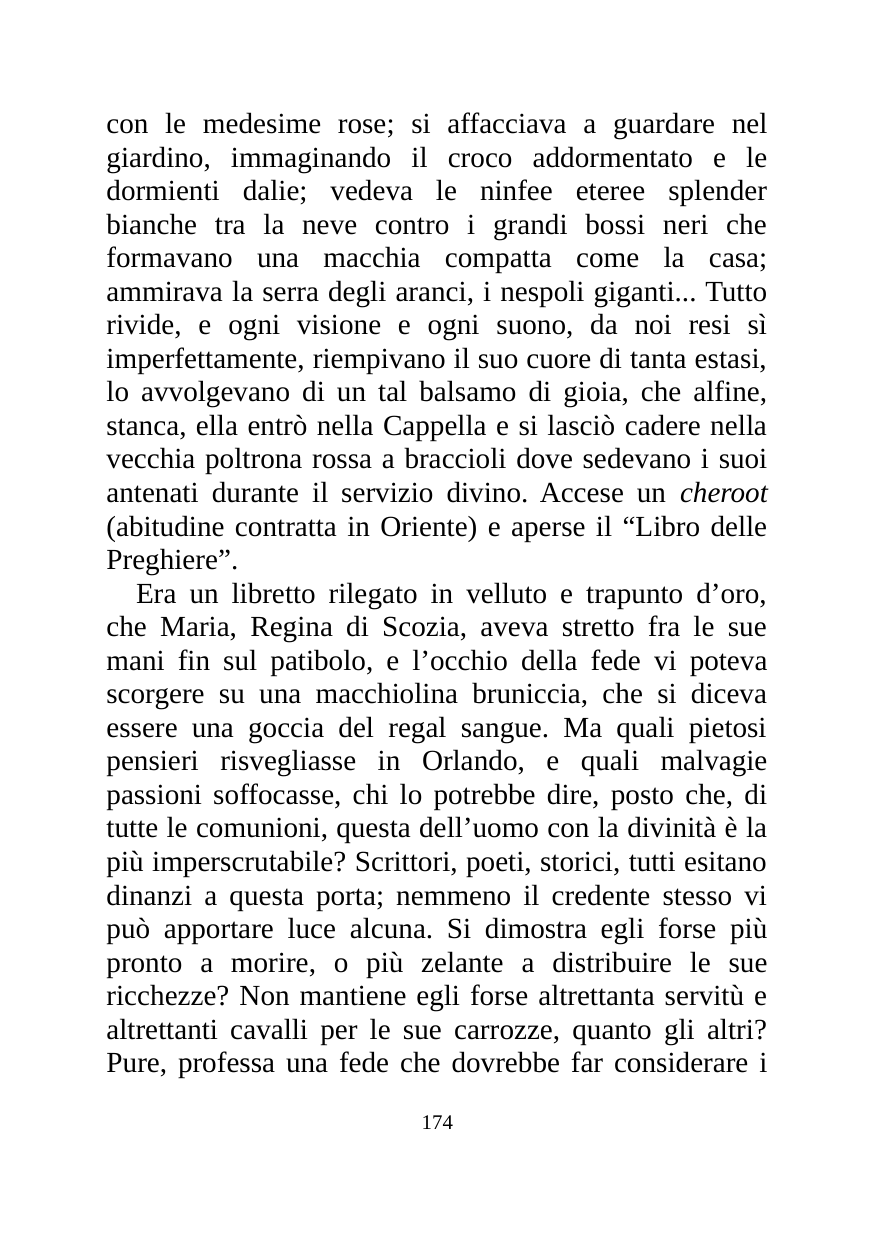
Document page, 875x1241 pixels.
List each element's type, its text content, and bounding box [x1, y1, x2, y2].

text con le medesime rose; si affacciava a guardare nel giardino, immaginando il croco addormentato e le dormienti dalie; vedeva le ninfee eteree splender bianche tra la neve contro i grandi bossi neri che formavano una macchia compatta come la casa; ammirava la serra degli aranci, i nespoli giganti... Tutto rivide, e ogni visione e ogni suono, da noi resi sì imperfettamente, riempivano il suo cuore di tanta estasi, lo avvolgevano di un tal balsamo di gioia, che alfine, stanca, ella entrò nella Cappella e si lasciò cadere nella vecchia poltrona rossa a braccioli dove sedevano i suoi antenati durante il servizio divino. Accese un cheroot (abitudine contratta in Oriente) e aperse il “Libro delle Preghiere”. [106, 106, 768, 576]
text Era un libretto rilegato in velluto e trapunto d’oro, che Maria, Regina di Scozia, aveva stretto fra le sue mani fin sul patibolo, e l’occhio della fede vi poteva scorgere su una macchiolina bruniccia, che si diceva essere una goccia del regal sangue. Ma quali pietosi pensieri risvegliasse in Orlando, e quali malvagie passioni soffocasse, chi lo potrebbe dire, posto che, di tutte le comunioni, questa dell’uomo con la divinità è la più imperscrutabile? Scrittori, poeti, storici, tutti esitano dinanzi a questa porta; nemmeno il credente stesso vi può apportare luce alcuna. Si dimostra egli forse più pronto a morire, o più zelante a distribuire le sue ricchezze? Non mantiene egli forse altrettanta servitù e altrettanti cavalli per le sue carrozze, quanto gli altri? Pure, professa una fede che dovrebbe far considerare i [106, 576, 768, 1079]
